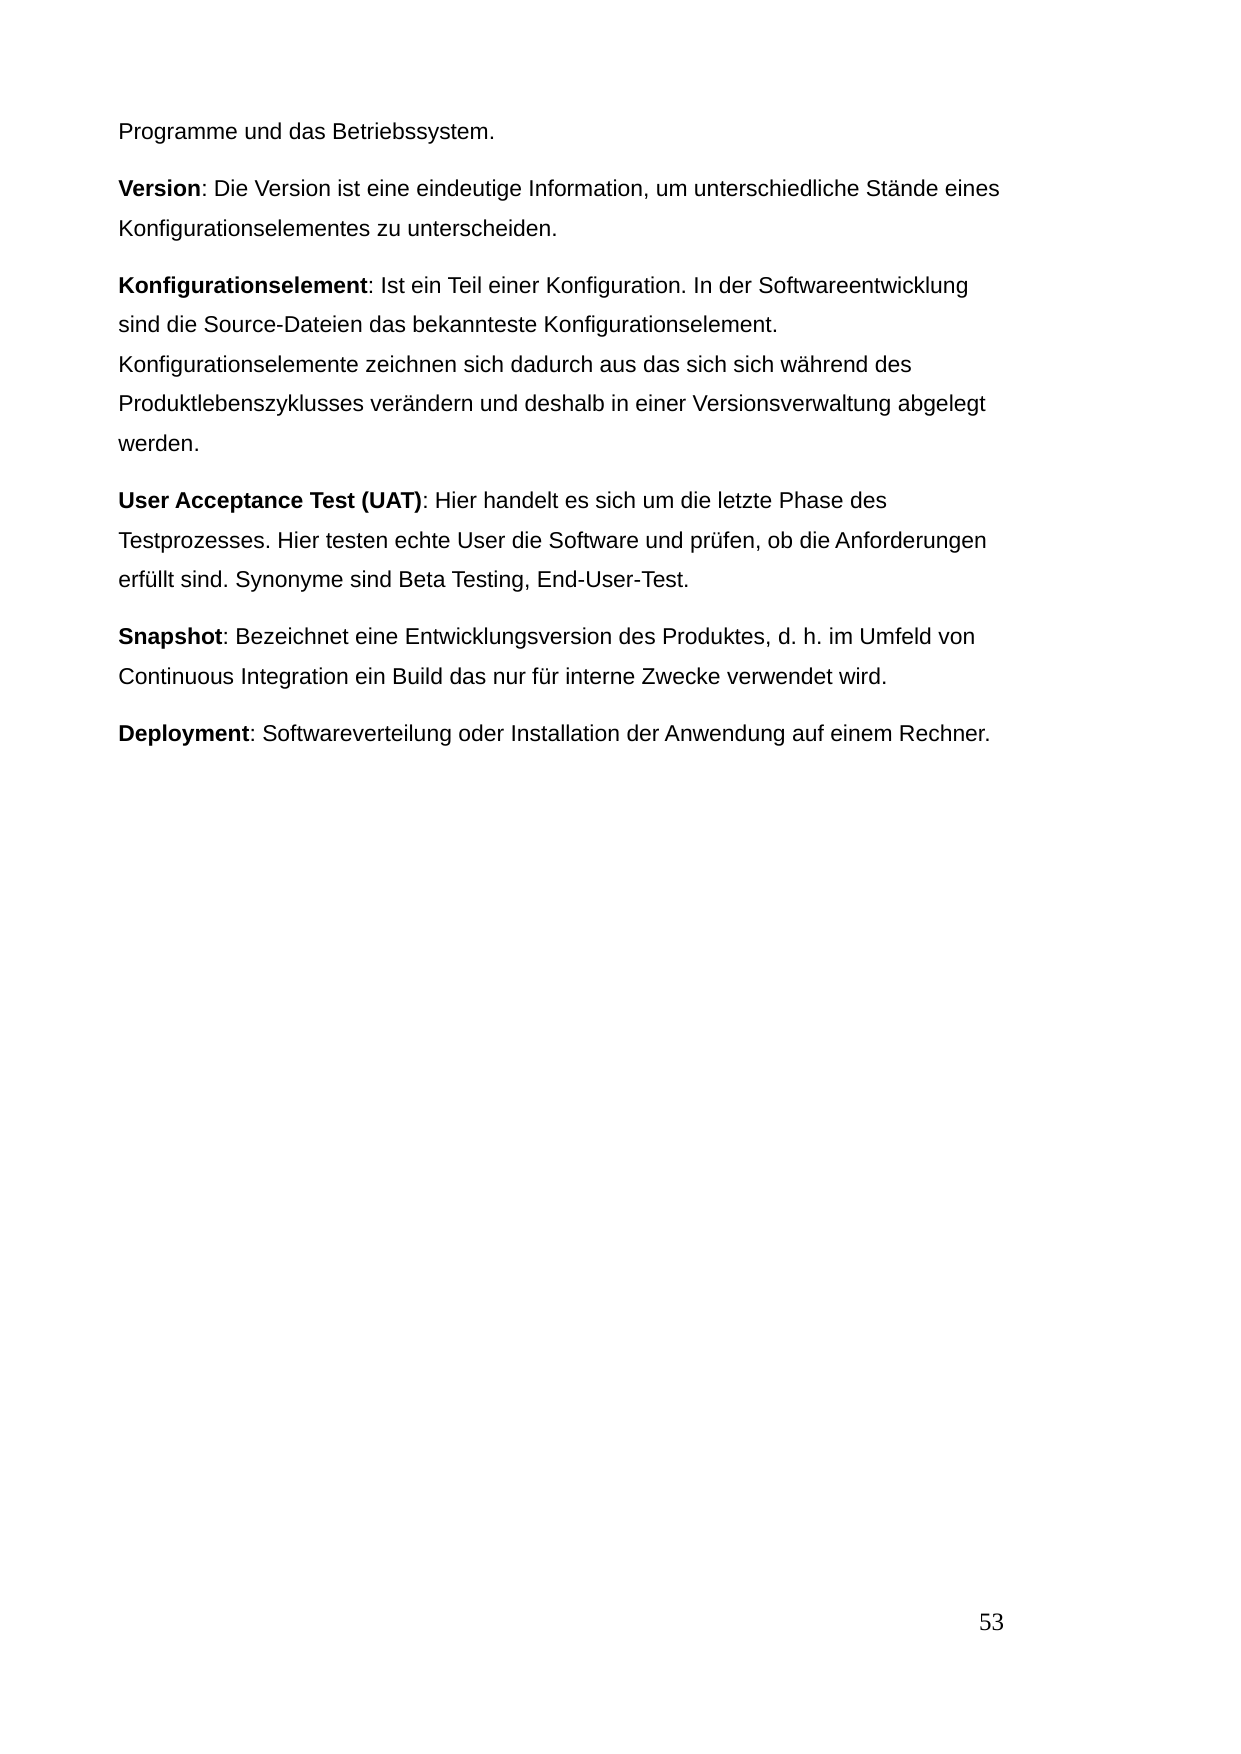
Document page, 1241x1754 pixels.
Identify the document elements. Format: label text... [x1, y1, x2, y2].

text Version: Die Version ist eine eindeutige Information, um unterschiedliche Stände eines Konfigurationselementes zu unterscheiden. [118, 175, 1004, 241]
text Snapshot: Bezeichnet eine Entwicklungsversion des Produktes, d. h. im Umfeld von Continuous Integration ein Build das nur für interne Zwecke verwendet wird. [118, 623, 1004, 689]
text Deployment: Softwareverteilung oder Installation der Anwendung auf einem Rechner. [118, 720, 1004, 746]
text User Acceptance Test (UAT): Hier handelt es sich um die letzte Phase des Testprozesses. Hier testen echte User die Software und prüfen, ob die Anforderungen erfüllt sind. Synonyme sind Beta Testing, End-User-Test. [118, 487, 1004, 592]
text Konfigurationselement: Ist ein Teil einer Konfiguration. In der Softwareentwicklung sind die Source-Dateien das bekannteste Konfigurationselement. Konfigurationselemente zeichnen sich dadurch aus das sich sich während des Produktlebenszyklusses verändern und deshalb in einer Versionsverwaltung abgelegt werden. [118, 272, 1004, 456]
text Programme und das Betriebssystem. [118, 118, 1004, 144]
